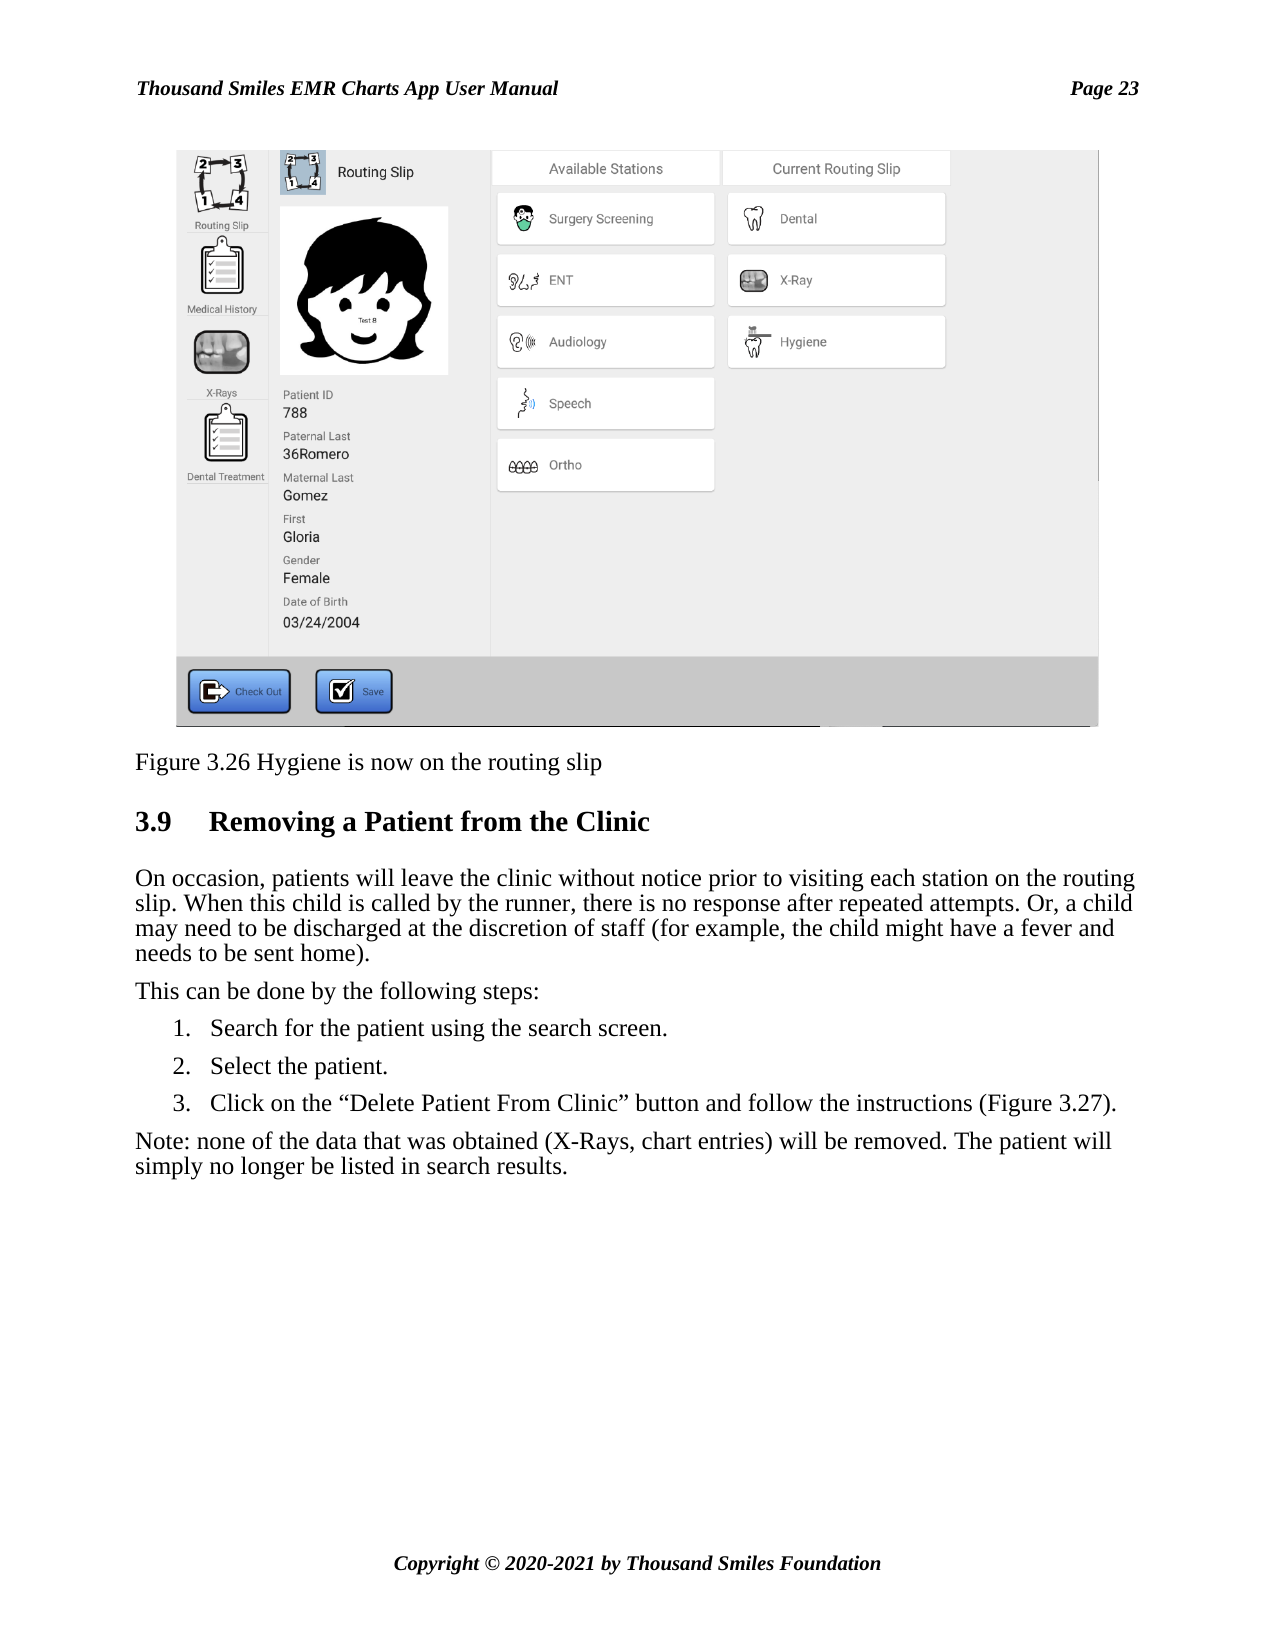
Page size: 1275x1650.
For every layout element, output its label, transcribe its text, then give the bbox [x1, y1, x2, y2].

list Click on the “Delete Patient From Clinic” button and follow the instructions (Figure 3.27). [172, 1092, 1140, 1117]
text Note: none of the data that was obtained (X-Rays, chart entries) will be removed. The patient will simply no longer be listed in search results. [135, 1129, 1140, 1179]
list Search for the patient using the search screen. [172, 1017, 1140, 1042]
subtitle Removing a Patient from the Clinic [135, 804, 1140, 838]
text Figure 3.26 Hygiene is now on the routing slip [135, 750, 1140, 775]
text On occasion, patients will leave the clinic without notice prior to visiting each station on the routing slip. When this child is called by the runner, there is no response after repeated attempts. Or, a child may need to be discharged at the discretion of staff (for example, the child might have a fever and needs to be sent home). [135, 867, 1140, 967]
text This can be done by the following steps: [135, 979, 1140, 1004]
list Select the patient. [172, 1054, 1140, 1079]
picture [176, 150, 1099, 727]
